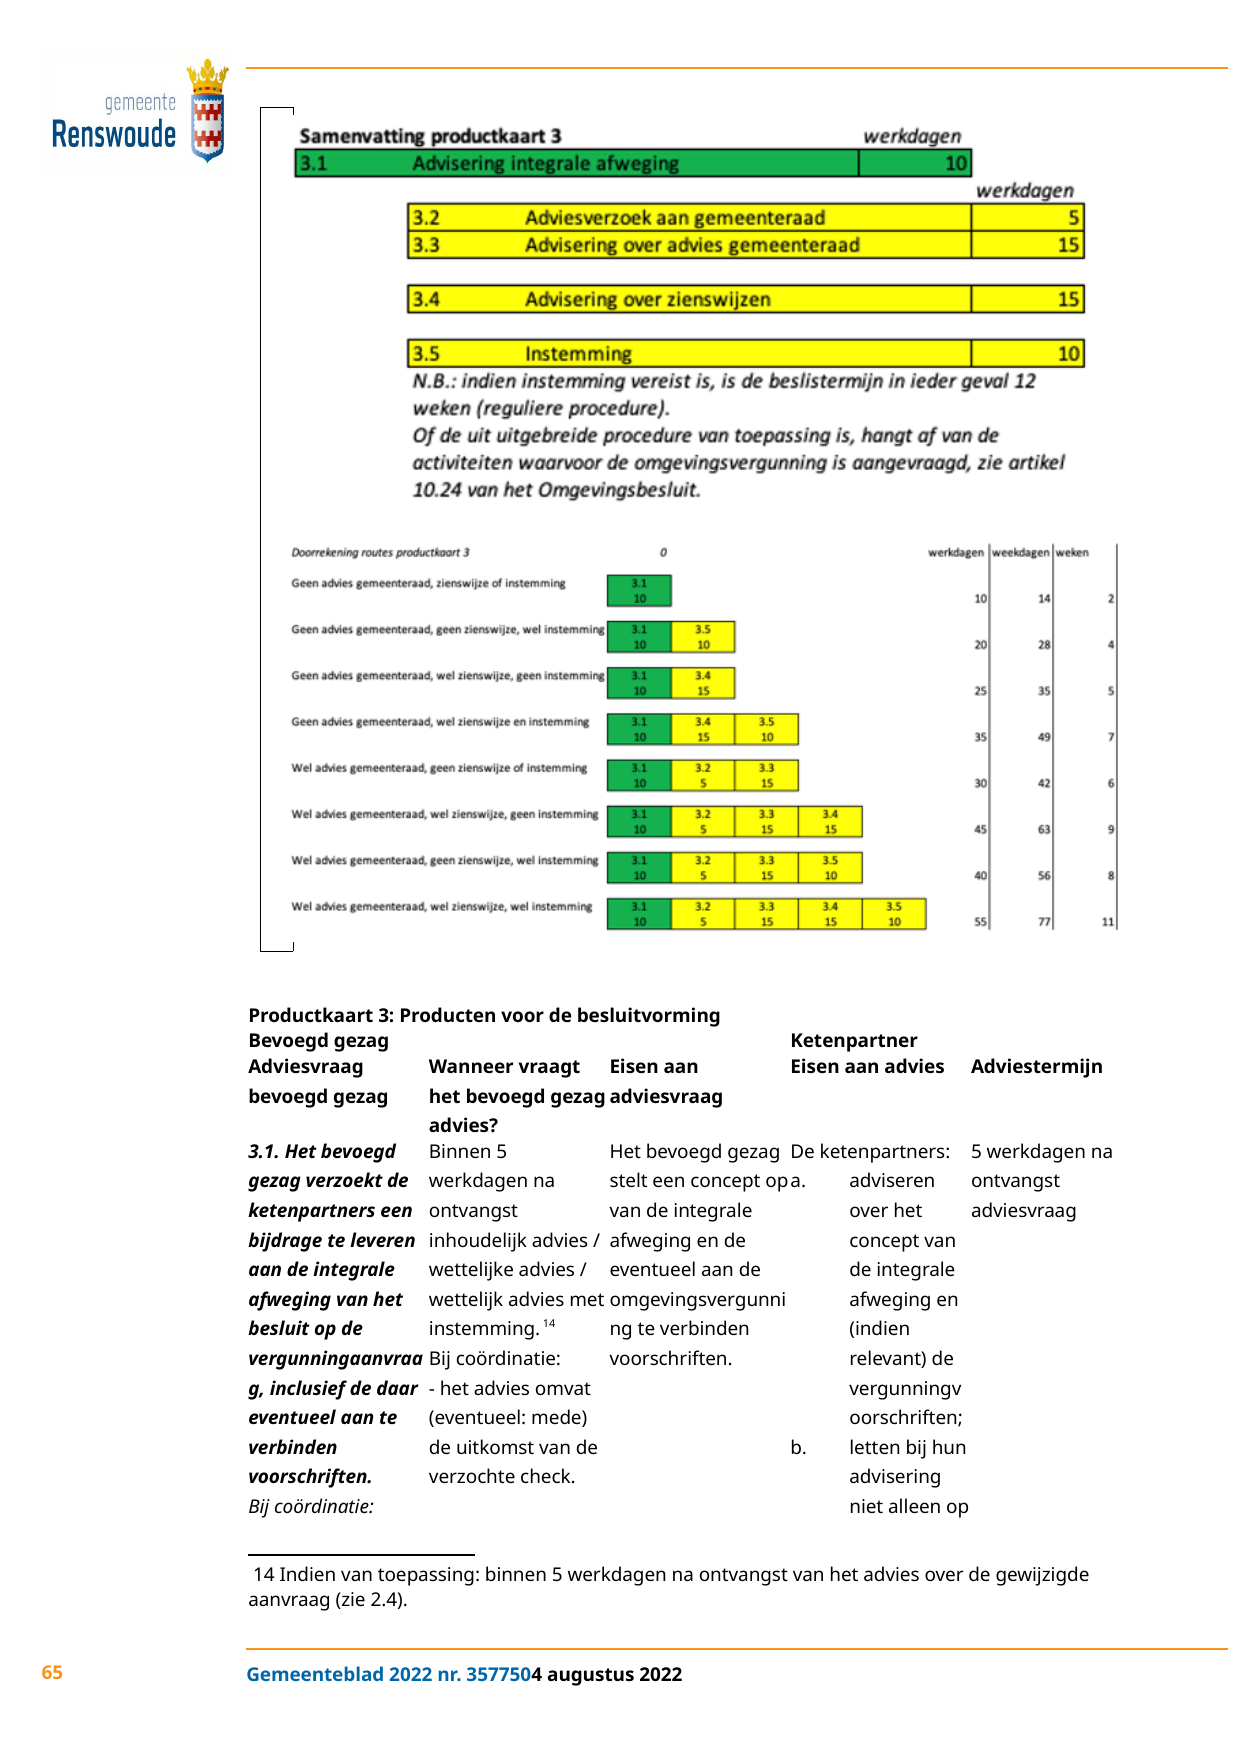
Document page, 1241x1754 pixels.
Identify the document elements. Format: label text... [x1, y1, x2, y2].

table_header [971, 1002, 1152, 1027]
table_cell Binnen 5 werkdagen na ontvangst inhoudelijk advies / wettelijke advies / wettelijk advies met instemming. Bij coördinatie: - het advies omvat (eventueel: mede) de uitkomst van de verzochte check. [429, 1138, 609, 1519]
picture [41, 47, 231, 172]
table_cell 5 werkdagen na ontvangst adviesvraag [971, 1138, 1152, 1519]
table_header Productkaart 3: Producten voor de besluitvorming [248, 1002, 790, 1027]
table_cell Adviesvraag bevoegd gezag [248, 1053, 429, 1138]
table_cell Ketenpartner [790, 1028, 1152, 1053]
table_cell Eisen aan adviesvraag [609, 1053, 790, 1138]
table_cell De ketenpartners: adviseren over het concept van de integrale afweging en (indien relevant) de vergunningvoorschriften; letten bij hun advisering niet alleen op [790, 1138, 971, 1519]
table_cell Bevoegd gezag [248, 1028, 790, 1053]
table_cell Wanneer vraagt het bevoegd gezag advies? [429, 1053, 609, 1138]
table_cell 3.1. Het bevoegd gezag verzoekt de ketenpartners een bijdrage te leveren aan de integrale afweging van het besluit op de vergunningaanvraag, inclusief de daar eventueel aan te verbinden voorschriften. Bij coördinatie: [248, 1138, 429, 1519]
table_cell Het bevoegd gezag stelt een concept op van de integrale afweging en de eventueel aan de omgevingsvergunning te verbinden voorschriften. [609, 1138, 790, 1519]
picture [268, 115, 1125, 942]
table_cell Eisen aan advies [790, 1053, 971, 1138]
table_header [790, 1002, 971, 1027]
table_cell Adviestermijn [971, 1053, 1152, 1138]
